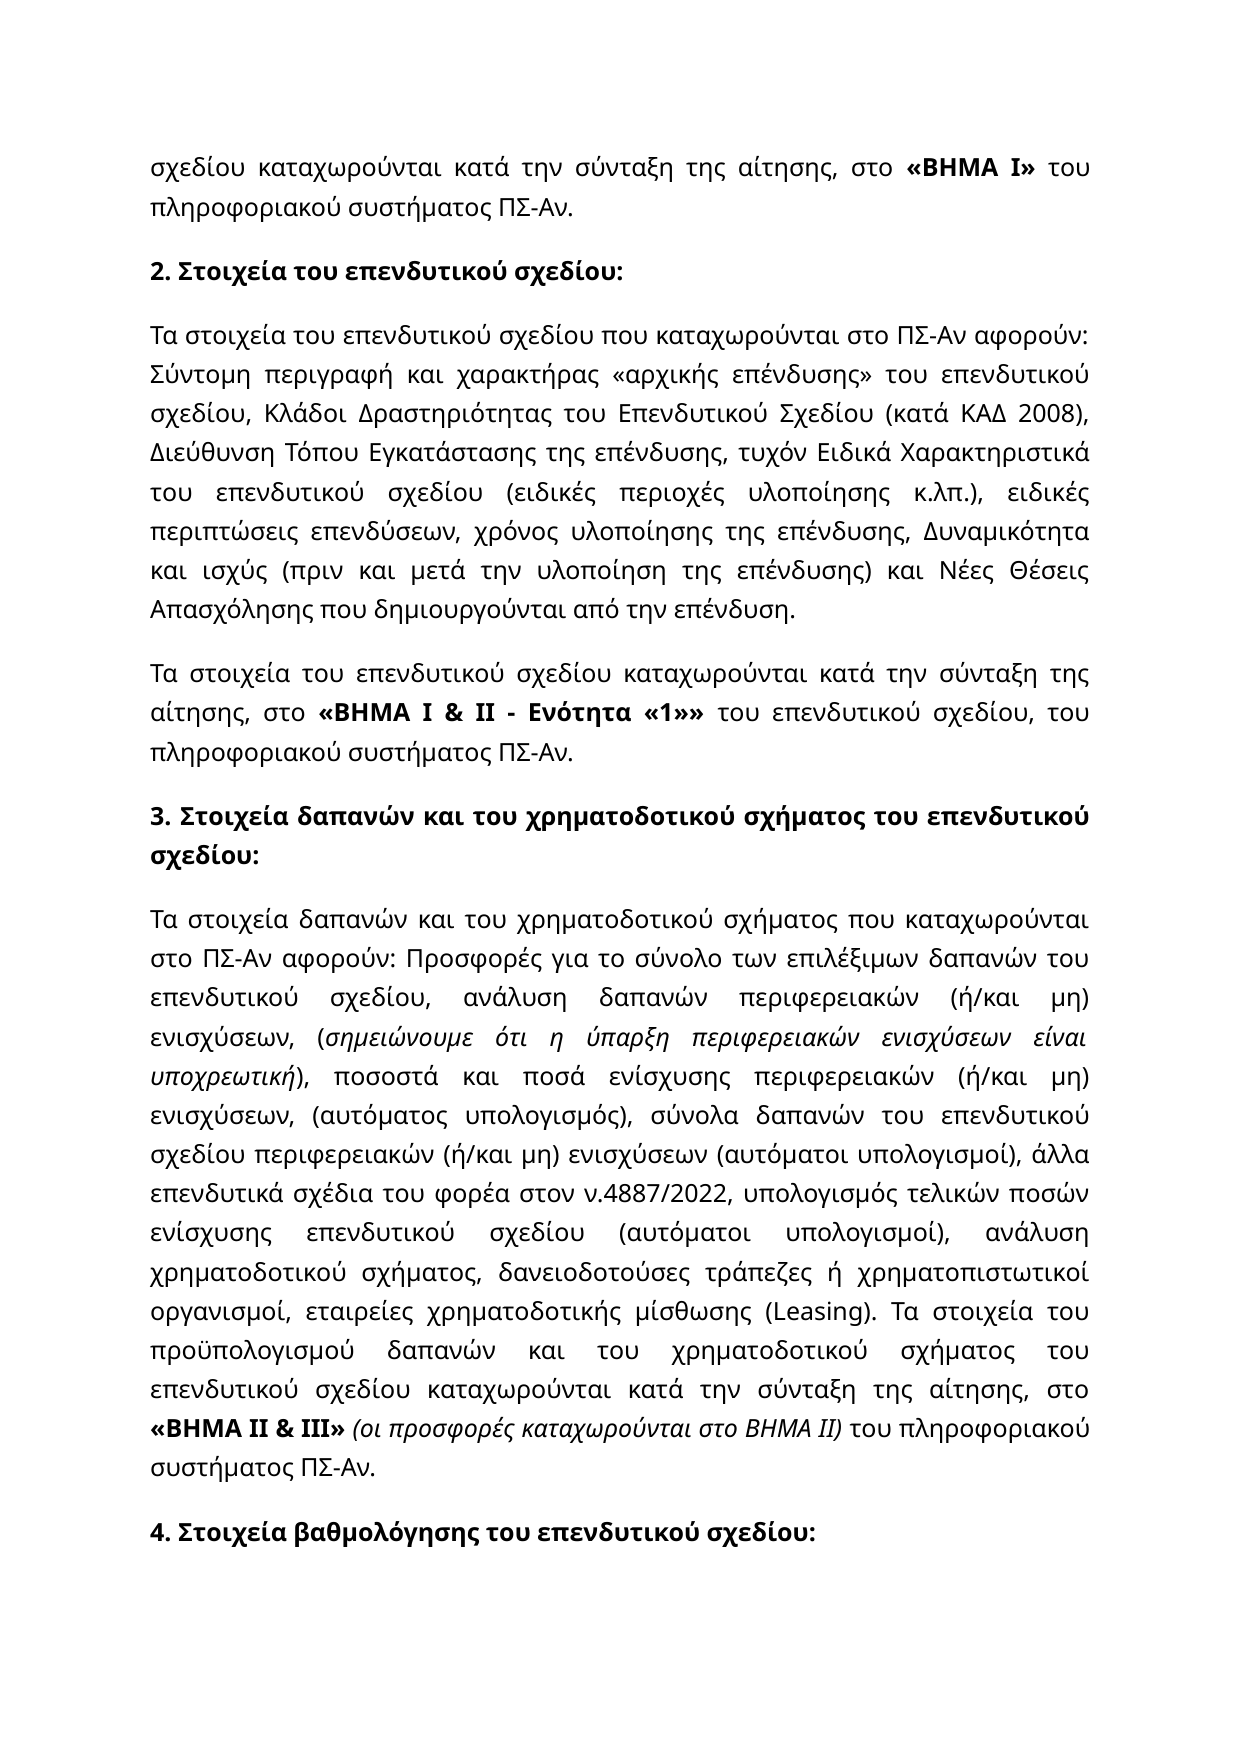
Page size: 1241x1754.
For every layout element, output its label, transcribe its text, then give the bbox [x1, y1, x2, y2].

text 4. Στοιχεία βαθμολόγησης του επενδυτικού σχεδίου: [150, 1514, 1090, 1548]
text Τα στοιχεία του επενδυτικού σχεδίου που καταχωρούνται στο ΠΣ-Αν αφορούν: Σύντομη περιγραφή και χαρακτήρας «αρχικής επένδυσης» του επενδυτικού σχεδίου, Κλάδοι Δραστηριότητας του Επενδυτικού Σχεδίου (κατά ΚΑΔ 2008), Διεύθυνση Τόπου Εγκατάστασης της επένδυσης, τυχόν Ειδικά Χαρακτηριστικά του επενδυτικού σχεδίου (ειδικές περιοχές υλοποίησης κ.λπ.), ειδικές περιπτώσεις επενδύσεων, χρόνος υλοποίησης της επένδυσης, Δυναμικότητα και ισχύς (πριν και μετά την υλοποίηση της επένδυσης) και Νέες Θέσεις Απασχόλησης που δημιουργούνται από την επένδυση. [150, 317, 1090, 626]
text Τα στοιχεία δαπανών και του χρηματοδοτικού σχήματος που καταχωρούνται στο ΠΣ-Αν αφορούν: Προσφορές για το σύνολο των επιλέξιμων δαπανών του επενδυτικού σχεδίου, ανάλυση δαπανών περιφερειακών (ή/και μη) ενισχύσεων, (σημειώνουμε ότι η ύπαρξη περιφερειακών ενισχύσεων είναι υποχρεωτική), ποσοστά και ποσά ενίσχυσης περιφερειακών (ή/και μη) ενισχύσεων, (αυτόματος υπολογισμός), σύνολα δαπανών του επενδυτικού σχεδίου περιφερειακών (ή/και μη) ενισχύσεων (αυτόματοι υπολογισμοί), άλλα επενδυτικά σχέδια του φορέα στον ν.4887/2022, υπολογισμός τελικών ποσών ενίσχυσης επενδυτικού σχεδίου (αυτόματοι υπολογισμοί), ανάλυση χρηματοδοτικού σχήματος, δανειοδοτούσες τράπεζες ή χρηματοπιστωτικοί οργανισμοί, εταιρείες χρηματοδοτικής μίσθωσης (Leasing). Τα στοιχεία του προϋπολογισμού δαπανών και του χρηματοδοτικού σχήματος του επενδυτικού σχεδίου καταχωρούνται κατά την σύνταξη της αίτησης, στο «ΒΗΜΑ ΙΙ & ΙΙΙ» (οι προσφορές καταχωρούνται στο ΒΗΜΑ ΙΙ) του πληροφοριακού συστήματος ΠΣ-Αν. [150, 902, 1090, 1484]
text 3. Στοιχεία δαπανών και του χρηματοδοτικού σχήματος του επενδυτικού σχεδίου: [150, 798, 1090, 872]
text Τα στοιχεία του επενδυτικού σχεδίου καταχωρούνται κατά την σύνταξη της αίτησης, στο «ΒΗΜΑ Ι & ΙΙ - Ενότητα «1»» του επενδυτικού σχεδίου, του πληροφοριακού συστήματος ΠΣ-Αν. [150, 656, 1090, 768]
text 2. Στοιχεία του επενδυτικού σχεδίου: [150, 253, 1090, 287]
text σχεδίου καταχωρούνται κατά την σύνταξη της αίτησης, στο «ΒΗΜΑ Ι» του πληροφοριακού συστήματος ΠΣ-Αν. [150, 150, 1090, 223]
